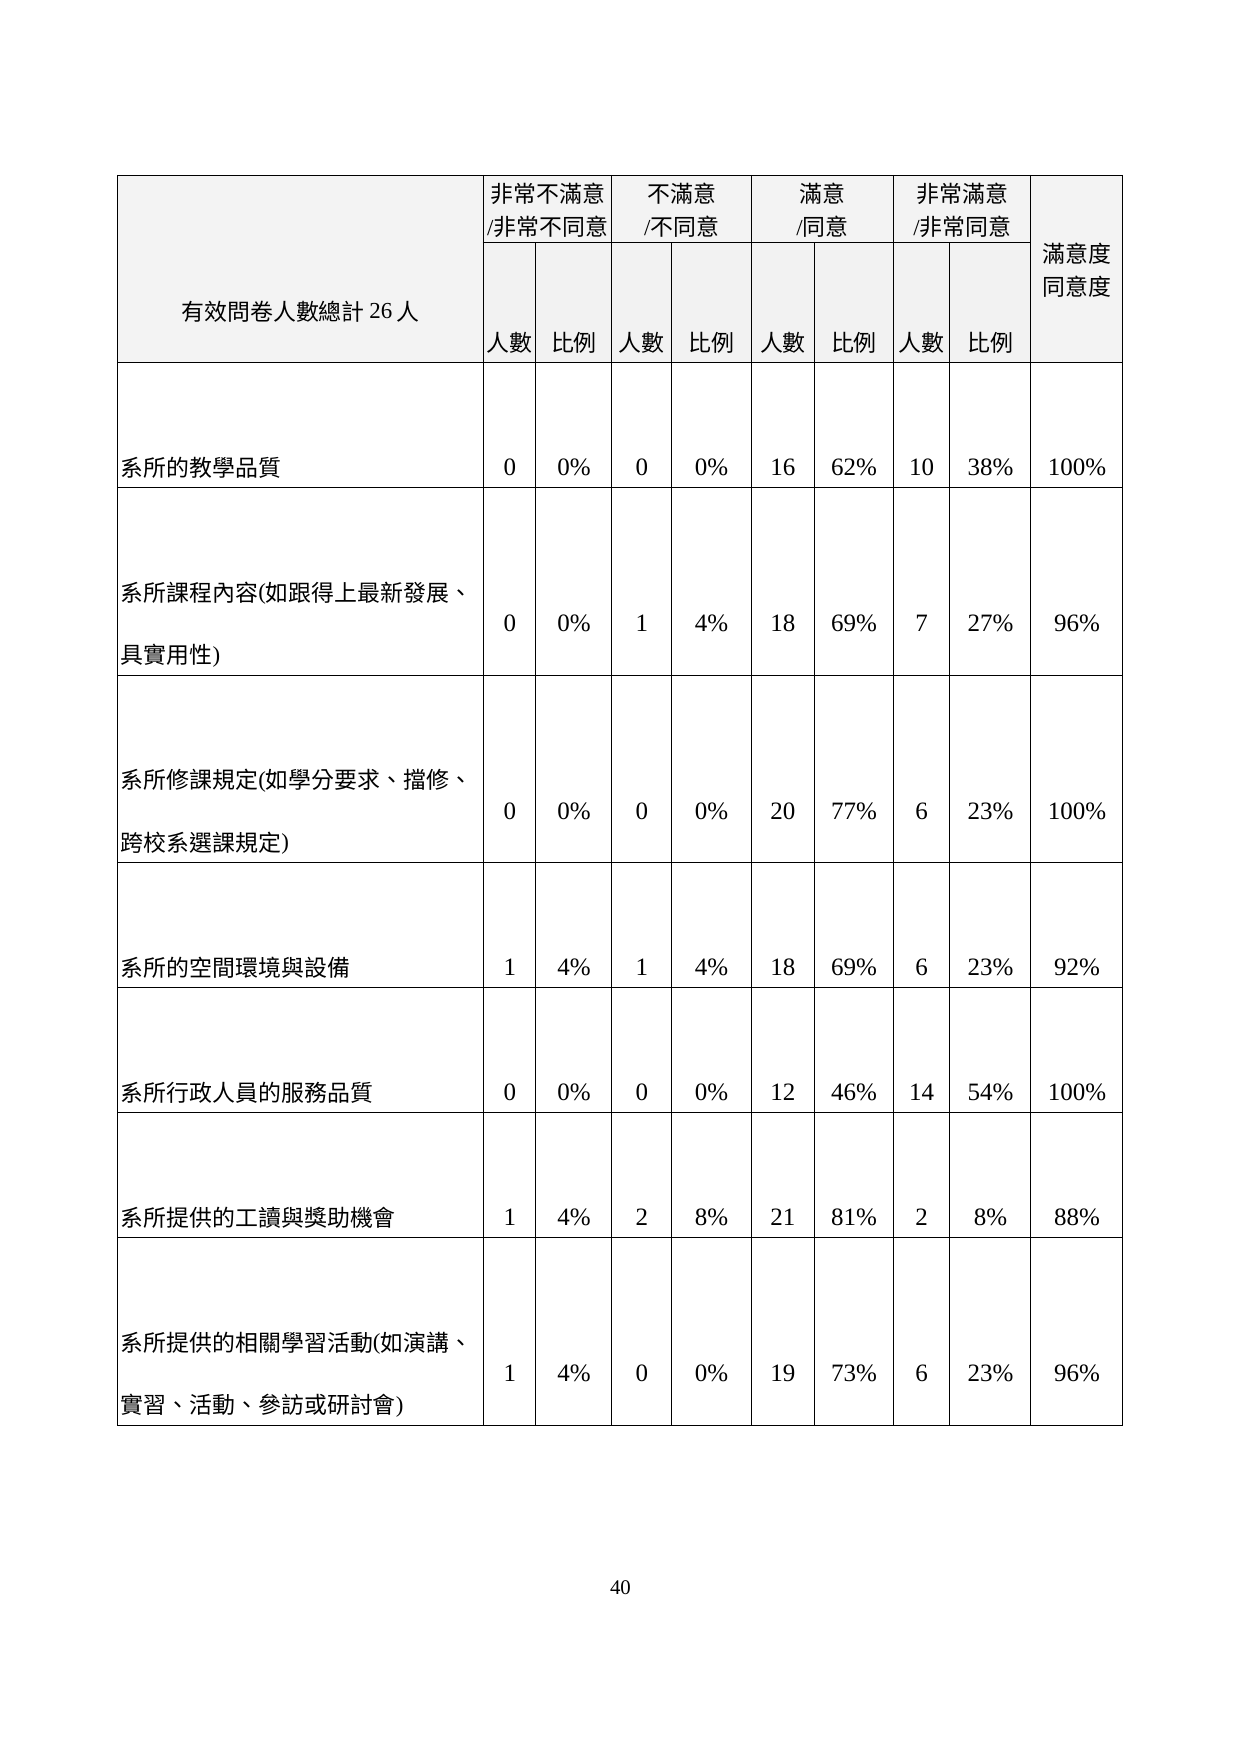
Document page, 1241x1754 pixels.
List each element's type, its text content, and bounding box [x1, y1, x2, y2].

table_header 滿意 /同意 [752, 176, 893, 242]
table_cell 2 [894, 1113, 949, 1237]
table_cell 0% [536, 488, 611, 675]
table_cell 人數 [894, 243, 949, 362]
table_cell 1 [612, 488, 671, 675]
table_cell 6 [894, 1238, 949, 1425]
table_cell 4% [672, 488, 751, 675]
table_cell 14 [894, 988, 949, 1112]
table_cell 比例 [672, 243, 751, 362]
table_cell 20 [752, 676, 814, 862]
table_cell 人數 [484, 243, 535, 362]
table_cell 0% [672, 1238, 751, 1425]
table_cell 8% [950, 1113, 1030, 1237]
table_header 非常滿意 /非常同意 [894, 176, 1030, 242]
table_cell 6 [894, 676, 949, 862]
table_cell 0 [484, 363, 535, 487]
table_cell 69% [815, 863, 893, 987]
table_cell 100% [1031, 676, 1122, 862]
table_cell 人數 [752, 243, 814, 362]
table_cell 0 [612, 676, 671, 862]
table_cell 12 [752, 988, 814, 1112]
table_cell 1 [484, 1238, 535, 1425]
table_cell 81% [815, 1113, 893, 1237]
table_cell 88% [1031, 1113, 1122, 1237]
table_cell 18 [752, 863, 814, 987]
table_cell 21 [752, 1113, 814, 1237]
table_cell 16 [752, 363, 814, 487]
table_cell 0 [484, 676, 535, 862]
table_cell 100% [1031, 363, 1122, 487]
table_header 滿意度 同意度 [1031, 176, 1122, 362]
table_cell 4% [536, 1113, 611, 1237]
table_cell 比例 [815, 243, 893, 362]
table_cell 1 [484, 1113, 535, 1237]
table_cell 1 [612, 863, 671, 987]
table_cell 19 [752, 1238, 814, 1425]
table_cell 0% [672, 988, 751, 1112]
table_cell 比例 [536, 243, 611, 362]
table_cell 96% [1031, 1238, 1122, 1425]
table_cell 6 [894, 863, 949, 987]
table_cell 7 [894, 488, 949, 675]
table_cell 4% [672, 863, 751, 987]
table_cell 系所行政人員的服務品質 [118, 988, 483, 1112]
table_cell 2 [612, 1113, 671, 1237]
table_cell 系所提供的相關學習活動(如演講、實習、活動、參訪或研討會) [118, 1238, 483, 1425]
table_cell 23% [950, 863, 1030, 987]
table_cell 0 [484, 988, 535, 1112]
table_cell 10 [894, 363, 949, 487]
table_header 非常不滿意 /非常不同意 [484, 176, 611, 242]
table_cell 系所修課規定(如學分要求、擋修、跨校系選課規定) [118, 676, 483, 862]
table_cell 62% [815, 363, 893, 487]
table_cell 73% [815, 1238, 893, 1425]
table_cell 4% [536, 863, 611, 987]
table_header 不滿意 /不同意 [612, 176, 751, 242]
table_cell 27% [950, 488, 1030, 675]
table_cell 1 [484, 863, 535, 987]
table_cell 100% [1031, 988, 1122, 1112]
table_cell 0% [536, 988, 611, 1112]
table_cell 4% [536, 1238, 611, 1425]
table_cell 23% [950, 676, 1030, 862]
table_cell 0 [612, 988, 671, 1112]
table_cell 23% [950, 1238, 1030, 1425]
table_cell 0 [612, 1238, 671, 1425]
table_cell 系所提供的工讀與獎助機會 [118, 1113, 483, 1237]
table_cell 46% [815, 988, 893, 1112]
table_cell 92% [1031, 863, 1122, 987]
table_cell 人數 [612, 243, 671, 362]
table_cell 0% [536, 363, 611, 487]
table_cell 38% [950, 363, 1030, 487]
table_cell 96% [1031, 488, 1122, 675]
table_cell 0 [484, 488, 535, 675]
table_cell 系所的教學品質 [118, 363, 483, 487]
table_cell 0% [672, 363, 751, 487]
table_cell 18 [752, 488, 814, 675]
table_cell 77% [815, 676, 893, 862]
table_cell 比例 [950, 243, 1030, 362]
table_cell 系所課程內容(如跟得上最新發展、具實用性) [118, 488, 483, 675]
table_cell 0 [612, 363, 671, 487]
table_cell 8% [672, 1113, 751, 1237]
table_cell 69% [815, 488, 893, 675]
table_header 有效問卷人數總計26人 [118, 176, 483, 362]
table_cell 54% [950, 988, 1030, 1112]
table_cell 0% [672, 676, 751, 862]
table_cell 0% [536, 676, 611, 862]
table_cell 系所的空間環境與設備 [118, 863, 483, 987]
